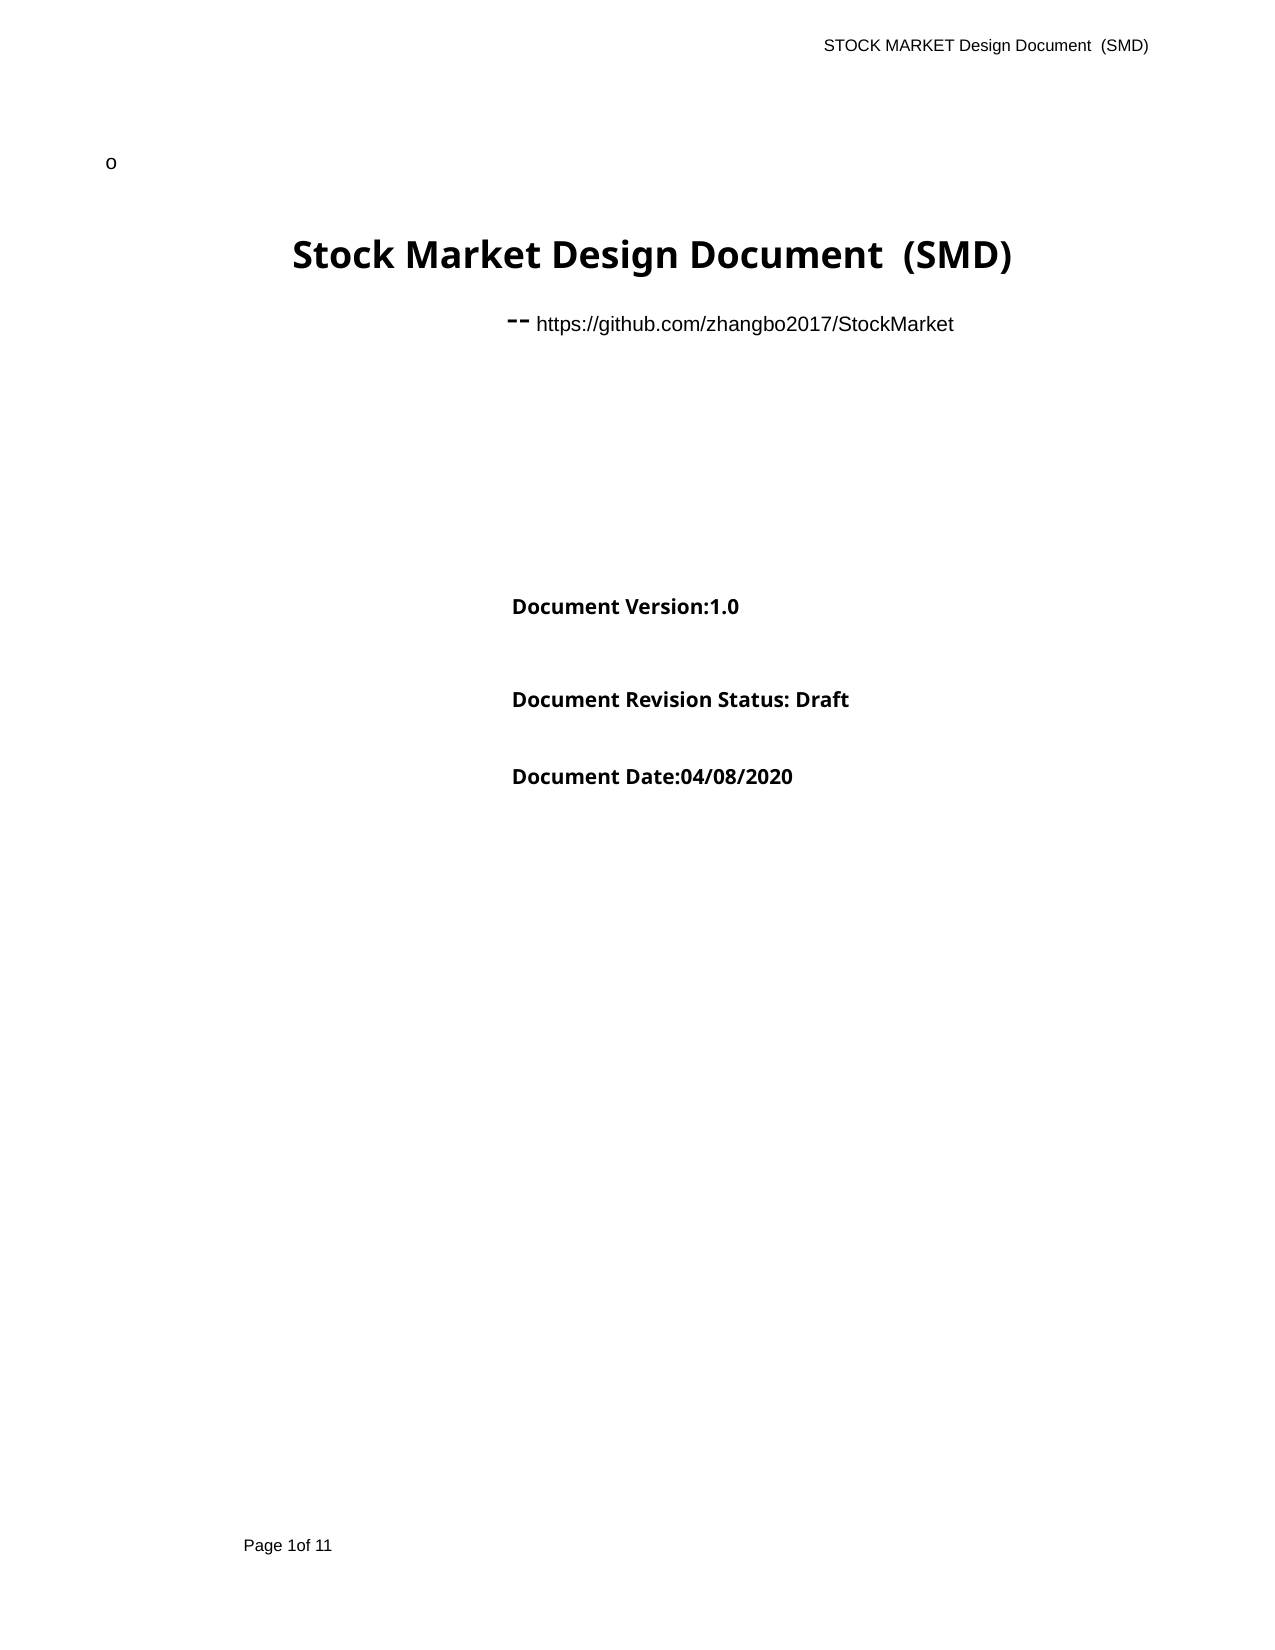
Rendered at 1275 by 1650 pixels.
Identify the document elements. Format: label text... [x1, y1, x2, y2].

table_header Stock Market Design Document (SMD) -- https://github.com/zhangbo2017/StockMarket Document Version:1.0 Document Revision Status: Draft Document Date:04/08/2020 [194, 176, 1192, 954]
table_header [101, 176, 194, 954]
